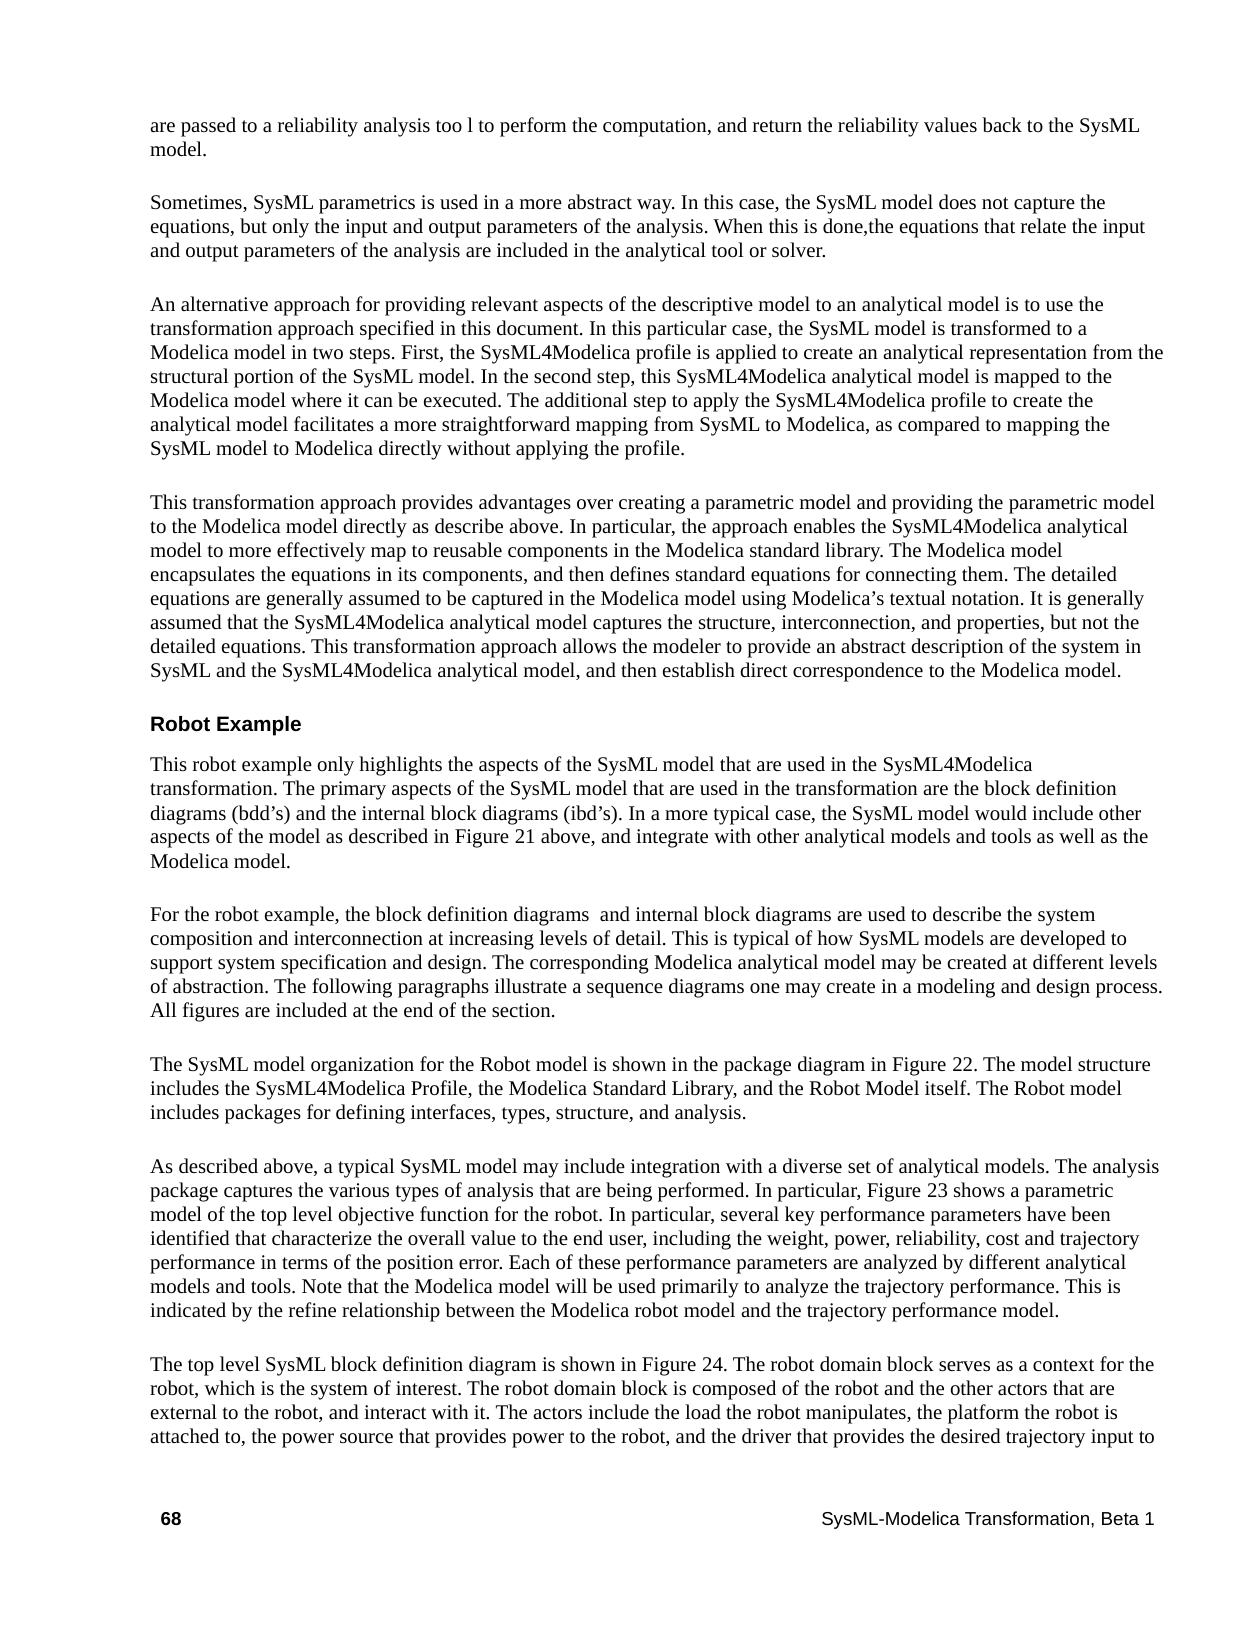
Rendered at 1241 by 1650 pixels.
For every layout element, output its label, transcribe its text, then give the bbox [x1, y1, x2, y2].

text are passed to a reliability analysis too l to perform the computation, and return the reliability values back to the SysML model. [150, 112, 1166, 161]
text This robot example only highlights the aspects of the SysML model that are used in the SysML4Modelica transformation. The primary aspects of the SysML model that are used in the transformation are the block definition diagrams (bdd’s) and the internal block diagrams (ibd’s). In a more typical case, the SysML model would include other aspects of the model as described in Figure 21 above, and integrate with other analytical models and tools as well as the Modelica model. [150, 752, 1166, 873]
text Robot Example [150, 712, 1166, 736]
text The SysML model organization for the Robot model is shown in the package diagram in Figure 22. The model structure includes the SysML4Modelica Profile, the Modelica Standard Library, and the Robot Model itself. The Robot model includes packages for defining interfaces, types, structure, and analysis. [150, 1052, 1166, 1124]
text An alternative approach for providing relevant aspects of the descriptive model to an analytical model is to use the transformation approach specified in this document. In this particular case, the SysML model is transformed to a Modelica model in two steps. First, the SysML4Modelica profile is applied to create an analytical representation from the structural portion of the SysML model. In the second step, this SysML4Modelica analytical model is mapped to the Modelica model where it can be executed. The additional step to apply the SysML4Modelica profile to create the analytical model facilitates a more straightforward mapping from SysML to Modelica, as compared to mapping the SysML model to Modelica directly without applying the profile. [150, 292, 1166, 460]
text Sometimes, SysML parametrics is used in a more abstract way. In this case, the SysML model does not capture the equations, but only the input and output parameters of the analysis. When this is done,the equations that relate the input and output parameters of the analysis are included in the analytical tool or solver. [150, 190, 1166, 262]
text This transformation approach provides advantages over creating a parametric model and providing the parametric model to the Modelica model directly as describe above. In particular, the approach enables the SysML4Modelica analytical model to more effectively map to reusable components in the Modelica standard library. The Modelica model encapsulates the equations in its components, and then defines standard equations for connecting them. The detailed equations are generally assumed to be captured in the Modelica model using Modelica’s textual notation. It is generally assumed that the SysML4Modelica analytical model captures the structure, interconnection, and properties, but not the detailed equations. This transformation approach allows the modeler to provide an abstract description of the system in SysML and the SysML4Modelica analytical model, and then establish direct correspondence to the Modelica model. [150, 490, 1166, 682]
text As described above, a typical SysML model may include integration with a diverse set of analytical models. The analysis package captures the various types of analysis that are being performed. In particular, Figure 23 shows a parametric model of the top level objective function for the robot. In particular, several key performance parameters have been identified that characterize the overall value to the end user, including the weight, power, reliability, cost and trajectory performance in terms of the position error. Each of these performance parameters are analyzed by different analytical models and tools. Note that the Modelica model will be used primarily to analyze the trajectory performance. This is indicated by the refine relationship between the Modelica robot model and the trajectory performance model. [150, 1153, 1166, 1322]
text The top level SysML block definition diagram is shown in Figure 24. The robot domain block serves as a context for the robot, which is the system of interest. The robot domain block is composed of the robot and the other actors that are external to the robot, and interact with it. The actors include the load the robot manipulates, the platform the robot is attached to, the power source that provides power to the robot, and the driver that provides the desired trajectory input to [150, 1351, 1166, 1448]
text For the robot example, the block definition diagrams and internal block diagrams are used to describe the system composition and interconnection at increasing levels of detail. This is typical of how SysML models are developed to support system specification and design. The corresponding Modelica analytical model may be created at different levels of abstraction. The following paragraphs illustrate a sequence diagrams one may create in a modeling and design process. All figures are included at the end of the section. [150, 902, 1166, 1022]
